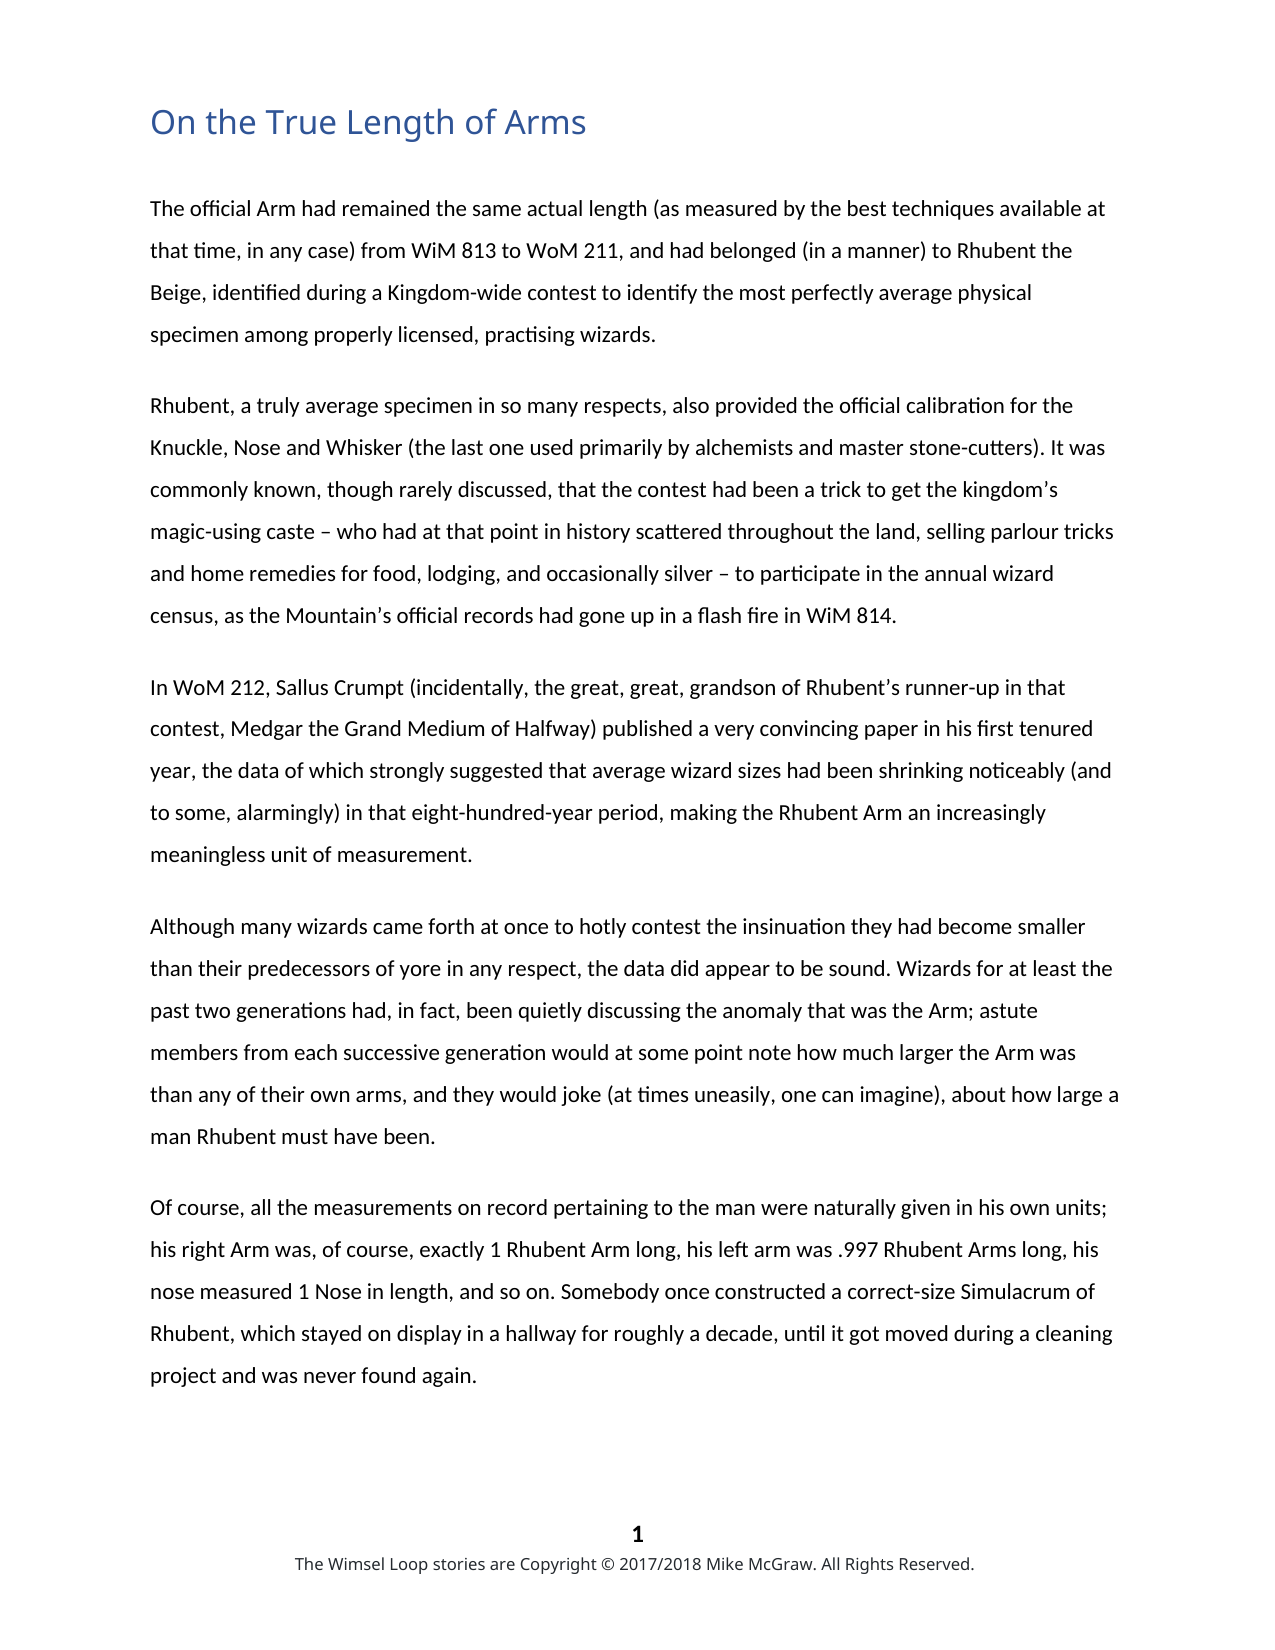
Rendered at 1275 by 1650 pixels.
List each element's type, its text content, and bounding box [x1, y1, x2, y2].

text The official Arm had remained the same actual length (as measured by the best techniques available at that time, in any case) from WiM 813 to WoM 211, and had belonged (in a manner) to Rhubent the Beige, identified during a Kingdom-wide contest to identify the most perfectly average physical specimen among properly licensed, practising wizards. [150, 194, 1125, 348]
text In WoM 212, Sallus Crumpt (incidentally, the great, great, grandson of Rhubent’s runner-up in that contest, Medgar the Grand Medium of Halfway) published a very convincing paper in his first tenured year, the data of which strongly suggested that average wizard sizes had been shrinking noticeably (and to some, alarmingly) in that eight-hundred-year period, making the Rhubent Arm an increasingly meaningless unit of measurement. [150, 673, 1125, 868]
text Of course, all the measurements on record pertaining to the man were naturally given in his own units; his right Arm was, of course, exactly 1 Rhubent Arm long, his left arm was .997 Rhubent Arms long, his nose measured 1 Nose in length, and so on. Somebody once constructed a correct-size Simulacrum of Rhubent, which stayed on display in a hallway for roughly a decade, until it got moved during a cleaning project and was never found again. [150, 1193, 1125, 1389]
text Although many wizards came forth at once to hotly contest the insinuation they had become smaller than their predecessors of yore in any respect, the data did appear to be sound. Wizards for at least the past two generations had, in fact, been quietly discussing the anomaly that was the Arm; astute members from each successive generation would at some point note how much larger the Arm was than any of their own arms, and they would joke (at times uneasily, one can imagine), about how large a man Rhubent must have been. [150, 912, 1125, 1150]
text Rhubent, a truly average specimen in so many respects, also provided the official calibration for the Knuckle, Nose and Whisker (the last one used primarily by alchemists and master stone-cutters). It was commonly known, though rarely discussed, that the contest had been a trick to get the kingdom’s magic-using caste – who had at that point in history scattered throughout the land, selling parlour tricks and home remedies for food, lodging, and occasionally silver – to participate in the annual wizard census, as the Mountain’s official records had gone up in a flash fire in WiM 814. [150, 391, 1125, 629]
subtitle On the True Length of Arms [150, 99, 1125, 144]
